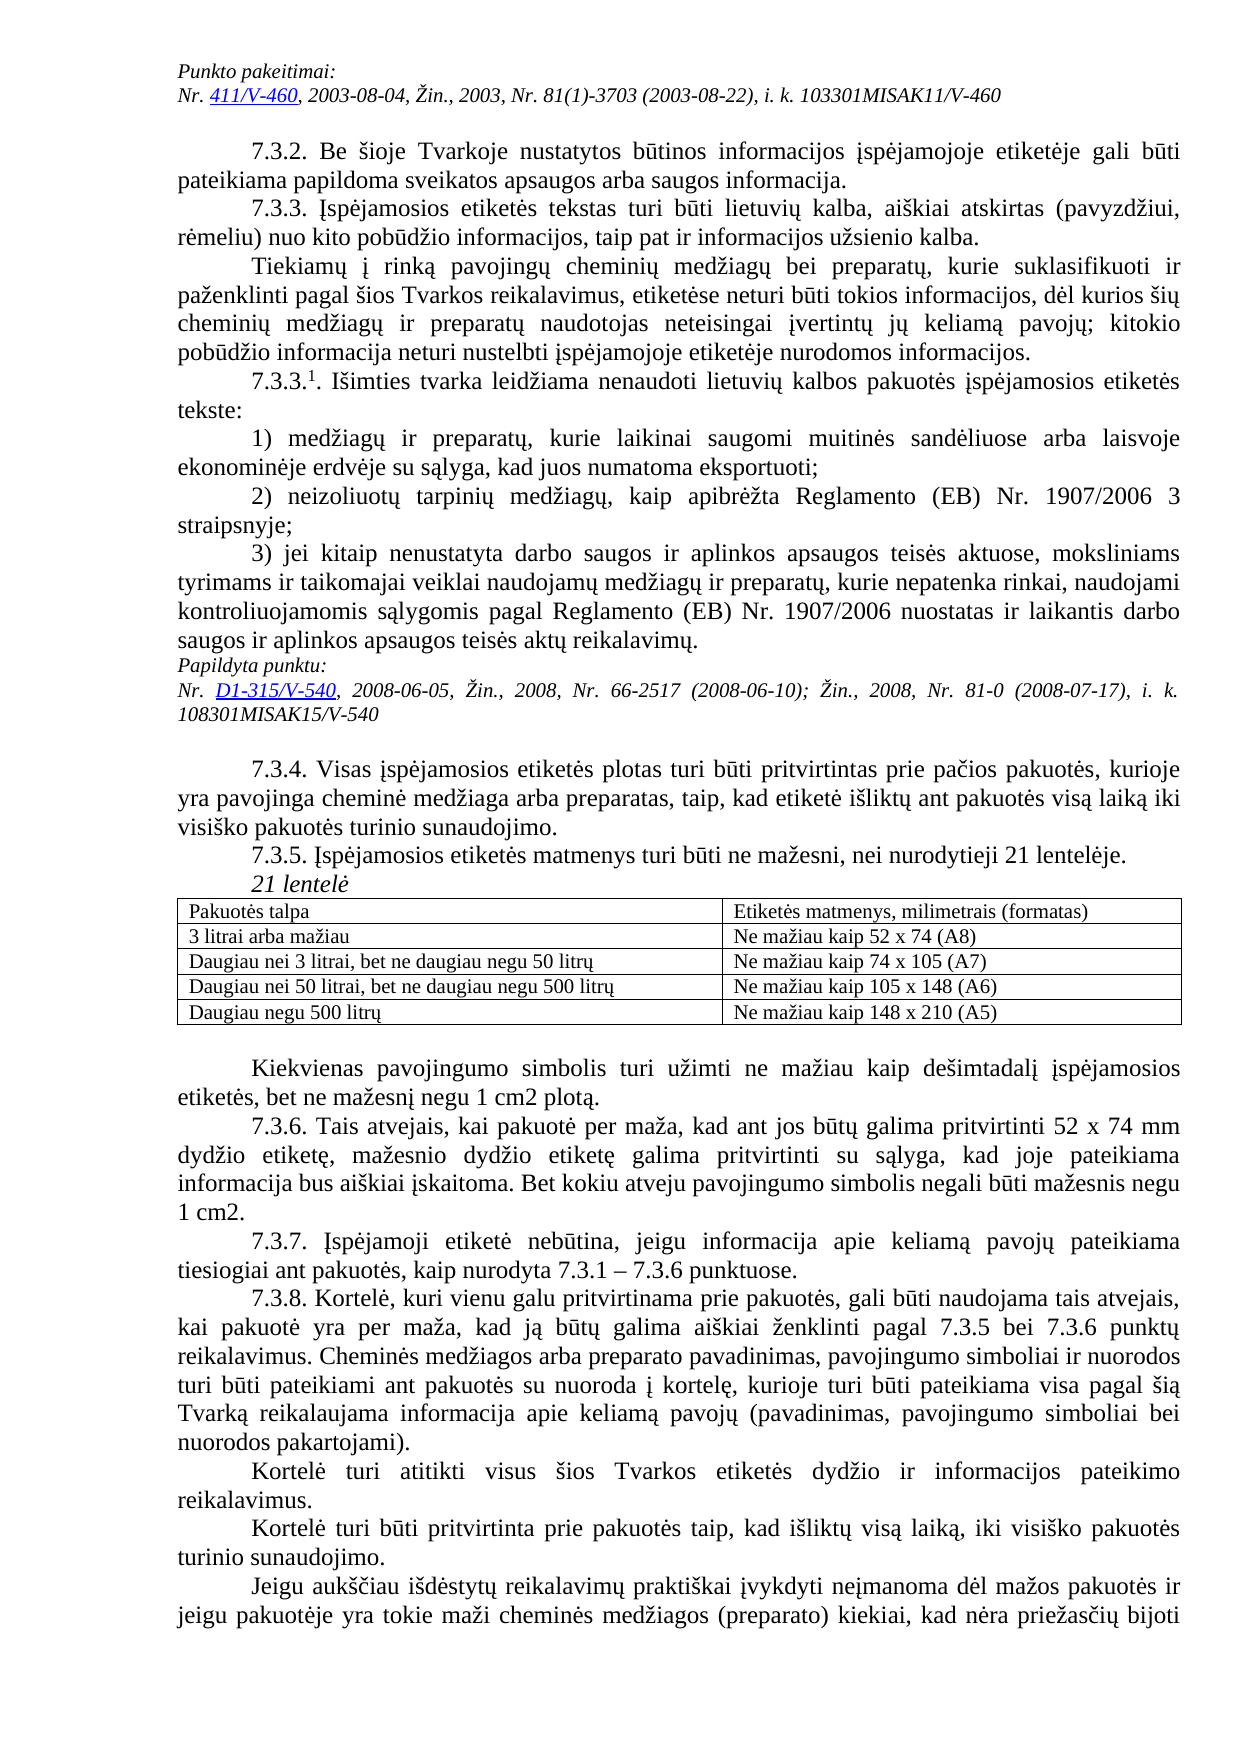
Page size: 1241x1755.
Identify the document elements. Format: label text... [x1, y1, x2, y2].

text 7.3.8. Kortelė, kuri vienu galu pritvirtinama prie pakuotės, gali būti naudojama tais atvejais, kai pakuotė yra per maža, kad ją būtų galima aiškiai ženklinti pagal 7.3.5 bei 7.3.6 punktų reikalavimus. Cheminės medžiagos arba preparato pavadinimas, pavojingumo simboliai ir nuorodos turi būti pateikiami ant pakuotės su nuoroda į kortelę, kurioje turi būti pateikiama visa pagal šią Tvarką reikalaujama informacija apie keliamą pavojų (pavadinimas, pavojingumo simboliai bei nuorodos pakartojami). [177, 1283, 1181, 1456]
text Punkto pakeitimai: [177, 59, 1181, 83]
text 7.3.6. Tais atvejais, kai pakuotė per maža, kad ant jos būtų galima pritvirtinti 52 x 74 mm dydžio etiketę, mažesnio dydžio etiketę galima pritvirtinti su sąlyga, kad joje pateikiama informacija bus aiškiai įskaitoma. Bet kokiu atveju pavojingumo simbolis negali būti mažesnis negu 1 cm2. [177, 1111, 1181, 1226]
text Kortelė turi atitikti visus šios Tvarkos etiketės dydžio ir informacijos pateikimo reikalavimus. [177, 1456, 1181, 1513]
text 3) jei kitaip nenustatyta darbo saugos ir aplinkos apsaugos teisės aktuose, moksliniams tyrimams ir taikomajai veiklai naudojamų medžiagų ir preparatų, kurie nepatenka rinkai, naudojami kontroliuojamomis sąlygomis pagal Reglamento (EB) Nr. 1907/2006 nuostatas ir laikantis darbo saugos ir aplinkos apsaugos teisės aktų reikalavimų. [177, 538, 1181, 653]
text 7.3.7. Įspėjamoji etiketė nebūtina, jeigu informacija apie keliamą pavojų pateikiama tiesiogiai ant pakuotės, kaip nurodyta 7.3.1 – 7.3.6 punktuose. [177, 1226, 1181, 1283]
table_header Pakuotės talpa [178, 899, 722, 923]
table_cell Daugiau negu 500 litrų [178, 1000, 722, 1024]
table_cell Ne mažiau kaip 52 x 74 (A8) [723, 924, 1181, 948]
table_cell Ne mažiau kaip 105 x 148 (A6) [723, 975, 1181, 998]
text Papildyta punktu: [177, 653, 1181, 677]
text 1) medžiagų ir preparatų, kurie laikinai saugomi muitinės sandėliuose arba laisvoje ekonominėje erdvėje su sąlyga, kad juos numatoma eksportuoti; [177, 423, 1181, 481]
text 7.3.4. Visas įspėjamosios etiketės plotas turi būti pritvirtintas prie pačios pakuotės, kurioje yra pavojinga cheminė medžiaga arba preparatas, taip, kad etiketė išliktų ant pakuotės visą laiką iki visiško pakuotės turinio sunaudojimo. [177, 754, 1181, 841]
text 7.3.5. Įspėjamosios etiketės matmenys turi būti ne mažesni, nei nurodytieji 21 lentelėje. [177, 841, 1181, 869]
text 7.3.3. Įspėjamosios etiketės tekstas turi būti lietuvių kalba, aiškiai atskirtas (pavyzdžiui, rėmeliu) nuo kito pobūdžio informacijos, taip pat ir informacijos užsienio kalba. [177, 193, 1181, 251]
table_header Etiketės matmenys, milimetrais (formatas) [723, 899, 1181, 923]
text 21 lentelė [177, 869, 1181, 898]
text Nr. 411/V-460, 2003-08-04, Žin., 2003, Nr. 81(1)-3703 (2003-08-22), i. k. 103301MISAK11/V-460 [177, 83, 1181, 107]
text 7.3.3.1. Išimties tvarka leidžiama nenaudoti lietuvių kalbos pakuotės įspėjamosios etiketės tekste: [177, 366, 1181, 423]
text Tiekiamų į rinką pavojingų cheminių medžiagų bei preparatų, kurie suklasifikuoti ir paženklinti pagal šios Tvarkos reikalavimus, etiketėse neturi būti tokios informacijos, dėl kurios šių cheminių medžiagų ir preparatų naudotojas neteisingai įvertintų jų keliamą pavojų; kitokio pobūdžio informacija neturi nustelbti įspėjamojoje etiketėje nurodomos informacijos. [177, 251, 1181, 366]
table_cell 3 litrai arba mažiau [178, 924, 722, 948]
table_cell Ne mažiau kaip 148 x 210 (A5) [723, 1000, 1181, 1024]
text Kortelė turi būti pritvirtinta prie pakuotės taip, kad išliktų visą laiką, iki visiško pakuotės turinio sunaudojimo. [177, 1513, 1181, 1571]
table_cell Daugiau nei 50 litrai, bet ne daugiau negu 500 litrų [178, 975, 722, 998]
text 7.3.2. Be šioje Tvarkoje nustatytos būtinos informacijos įspėjamojoje etiketėje gali būti pateikiama papildoma sveikatos apsaugos arba saugos informacija. [177, 136, 1181, 193]
table_cell Ne mažiau kaip 74 x 105 (A7) [723, 949, 1181, 973]
text Kiekvienas pavojingumo simbolis turi užimti ne mažiau kaip dešimtadalį įspėjamosios etiketės, bet ne mažesnį negu 1 cm2 plotą. [177, 1053, 1181, 1111]
text 2) neizoliuotų tarpinių medžiagų, kaip apibrėžta Reglamento (EB) Nr. 1907/2006 3 straipsnyje; [177, 481, 1181, 538]
text Jeigu aukščiau išdėstytų reikalavimų praktiškai įvykdyti neįmanoma dėl mažos pakuotės ir jeigu pakuotėje yra tokie maži cheminės medžiagos (preparato) kiekiai, kad nėra priežasčių bijoti [177, 1571, 1181, 1628]
text Nr. D1-315/V-540, 2008-06-05, Žin., 2008, Nr. 66-2517 (2008-06-10); Žin., 2008, Nr. 81-0 (2008-07-17), i. k. 108301MISAK15/V-540 [177, 677, 1181, 726]
table_cell Daugiau nei 3 litrai, bet ne daugiau negu 50 litrų [178, 949, 722, 973]
